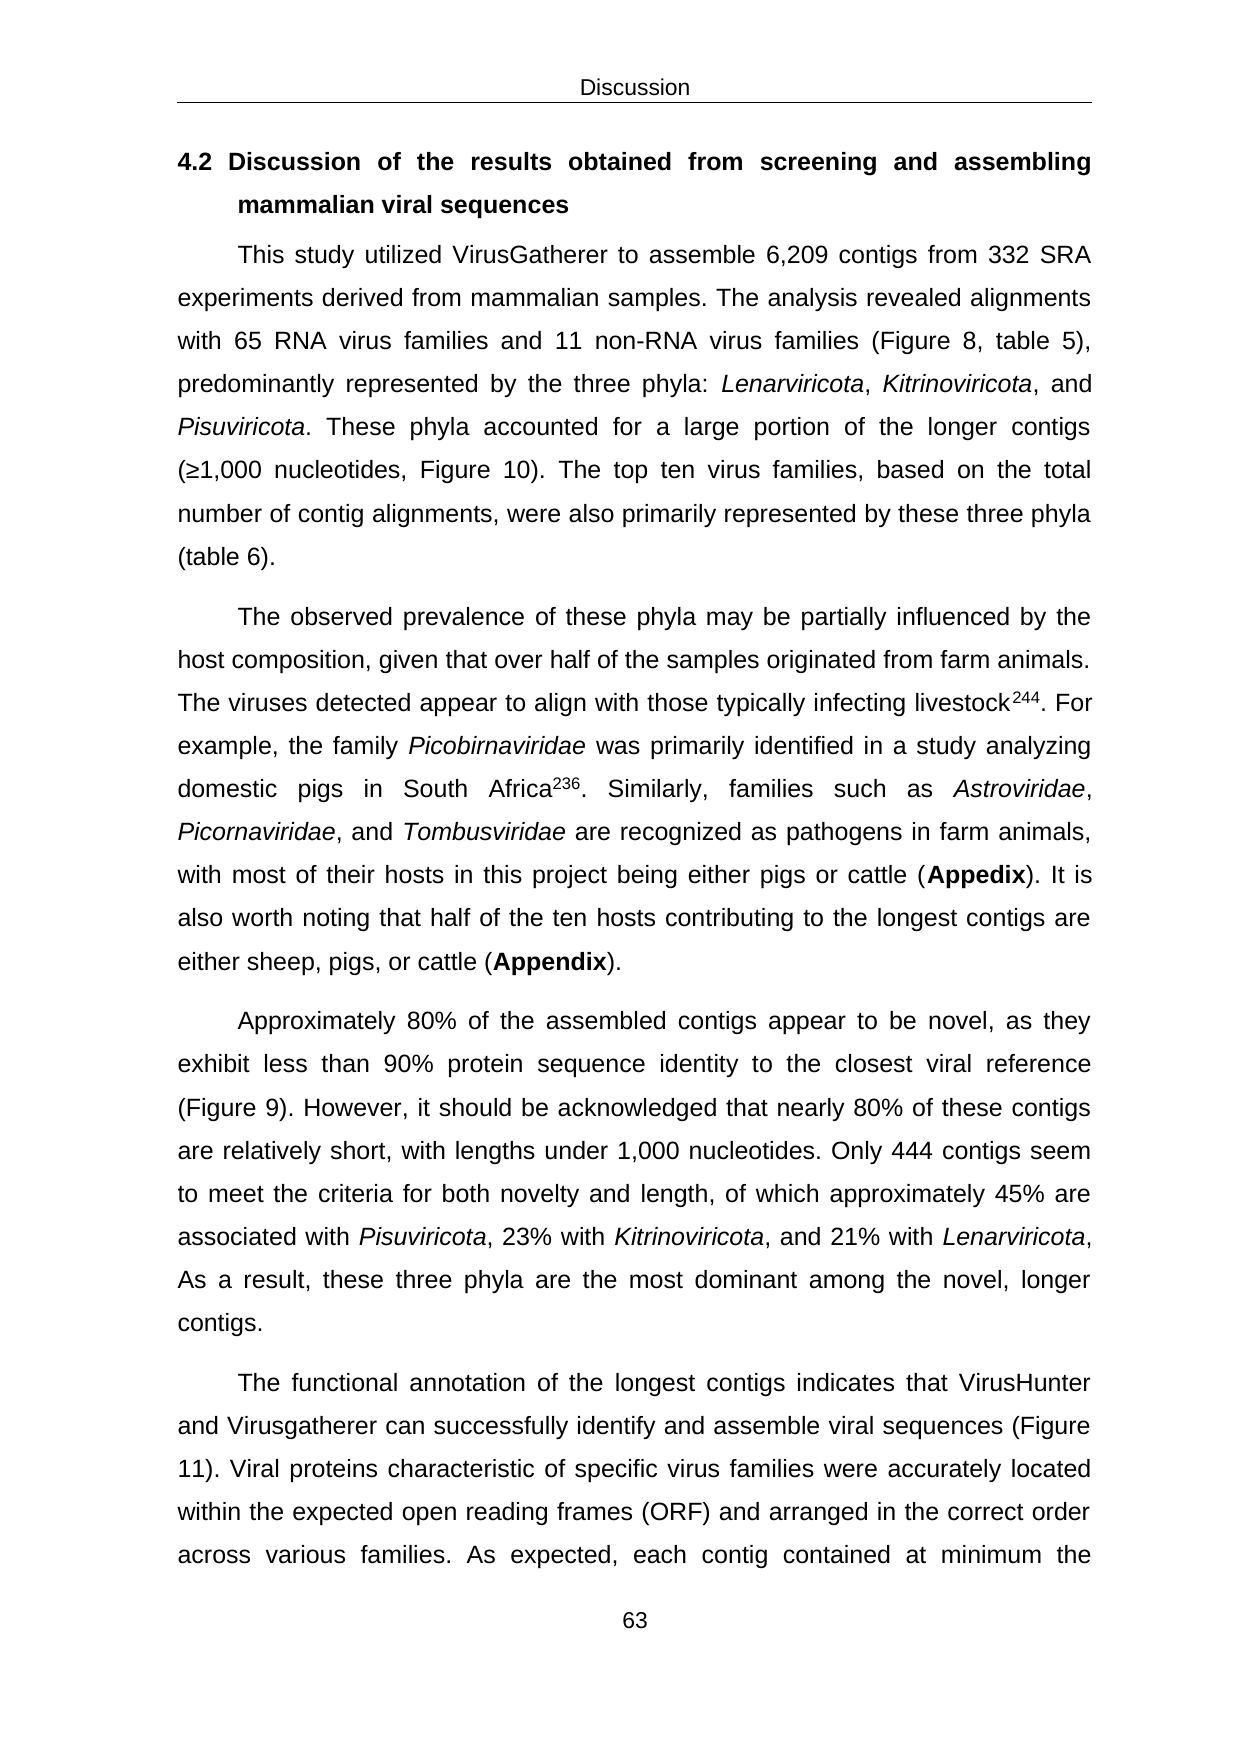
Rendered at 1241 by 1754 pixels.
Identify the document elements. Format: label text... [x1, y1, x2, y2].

text The observed prevalence of these phyla may be partially influenced by the host composition, given that over half of the samples originated from farm animals. The viruses detected appear to align with those typically infecting livestock244. For example, the family Picobirnaviridae was primarily identified in a study analyzing domestic pigs in South Africa236. Similarly, families such as Astroviridae, Picornaviridae, and Tombusviridae are recognized as pathogens in farm animals, with most of their hosts in this project being either pigs or cattle (Appedix). It is also worth noting that half of the ten hosts contributing to the longest contigs are either sheep, pigs, or cattle (Appendix). [177, 602, 1092, 975]
text The functional annotation of the longest contigs indicates that VirusHunter and Virusgatherer can successfully identify and assemble viral sequences (Figure 11). Viral proteins characteristic of specific virus families were accurately located within the expected open reading frames (ORF) and arranged in the correct order across various families. As expected, each contig contained at minimum the [177, 1368, 1092, 1569]
text This study utilized VirusGatherer to assemble 6,209 contigs from 332 SRA experiments derived from mammalian samples. The analysis revealed alignments with 65 RNA virus families and 11 non-RNA virus families (Figure 8, table 5), predominantly represented by the three phyla: Lenarviricota, Kitrinoviricota, and Pisuviricota. These phyla accounted for a large portion of the longer contigs (≥1,000 nucleotides, Figure 10). The top ten virus families, based on the total number of contig alignments, were also primarily represented by these three phyla (table 6). [177, 240, 1092, 571]
text Approximately 80% of the assembled contigs appear to be novel, as they exhibit less than 90% protein sequence identity to the closest viral reference (Figure 9). However, it should be acknowledged that nearly 80% of these contigs are relatively short, with lengths under 1,000 nucleotides. Only 444 contigs seem to meet the criteria for both novelty and length, of which approximately 45% are associated with Pisuviricota, 23% with Kitrinoviricota, and 21% with Lenarviricota, As a result, these three phyla are the most dominant among the novel, longer contigs. [177, 1006, 1092, 1337]
subtitle 4.2 Discussion of the results obtained from screening and assembling mammalian viral sequences [177, 147, 1092, 219]
